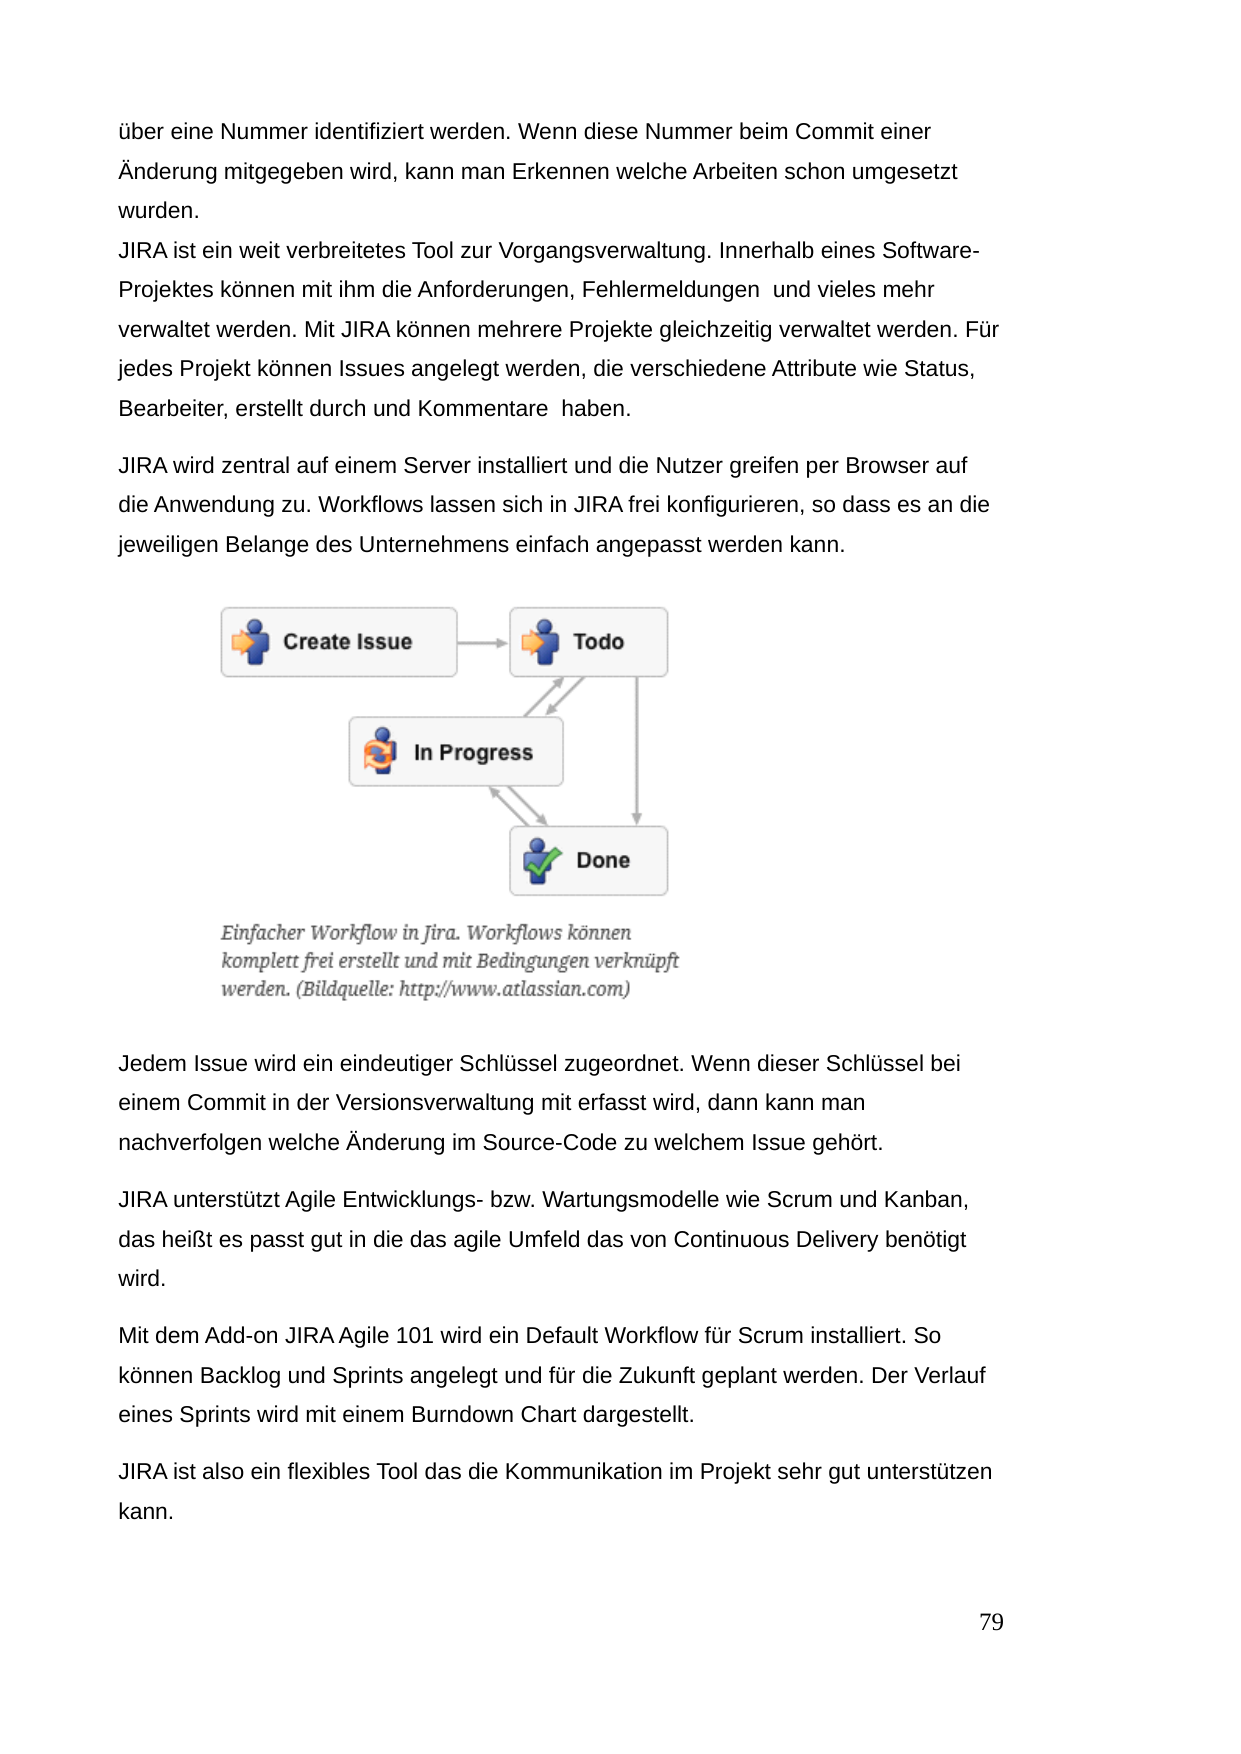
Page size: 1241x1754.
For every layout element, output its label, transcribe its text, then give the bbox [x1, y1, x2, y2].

text JIRA ist also ein flexibles Tool das die Kommunikation im Projekt sehr gut unterstützen kann. [118, 1458, 1004, 1524]
text JIRA ist ein weit verbreitetes Tool zur Vorgangsverwaltung. Innerhalb eines Software-Projektes können mit ihm die Anforderungen, Fehlermeldungen und vieles mehr verwaltet werden. Mit JIRA können mehrere Projekte gleichzeitig verwaltet werden. Für jedes Projekt können Issues angelegt werden, die verschiedene Attribute wie Status, Bearbeiter, erstellt durch und Kommentare haben. [118, 237, 1004, 421]
text JIRA wird zentral auf einem Server installiert und die Nutzer greifen per Browser auf die Anwendung zu. Workflows lassen sich in JIRA frei konfigurieren, so dass es an die jeweiligen Belange des Unternehmens einfach angepasst werden kann. [118, 452, 1004, 557]
text Jedem Issue wird ein eindeutiger Schlüssel zugeordnet. Wenn dieser Schlüssel bei einem Commit in der Versionsverwaltung mit erfasst wird, dann kann man nachverfolgen welche Änderung im Source-Code zu welchem Issue gehört. [118, 1050, 1004, 1155]
text JIRA unterstützt Agile Entwicklungs- bzw. Wartungsmodelle wie Scrum und Kanban, das heißt es passt gut in die das agile Umfeld das von Continuous Delivery benötigt wird. [118, 1186, 1004, 1291]
text über eine Nummer identifiziert werden. Wenn diese Nummer beim Commit einer Änderung mitgegeben wird, kann man Erkennen welche Arbeiten schon umgesetzt wurden. [118, 118, 1004, 223]
text Mit dem Add-on JIRA Agile 101 wird ein Default Workflow für Scrum installiert. So können Backlog und Sprints angelegt und für die Zukunft geplant werden. Der Verlauf eines Sprints wird mit einem Burndown Chart dargestellt. [118, 1322, 1004, 1427]
